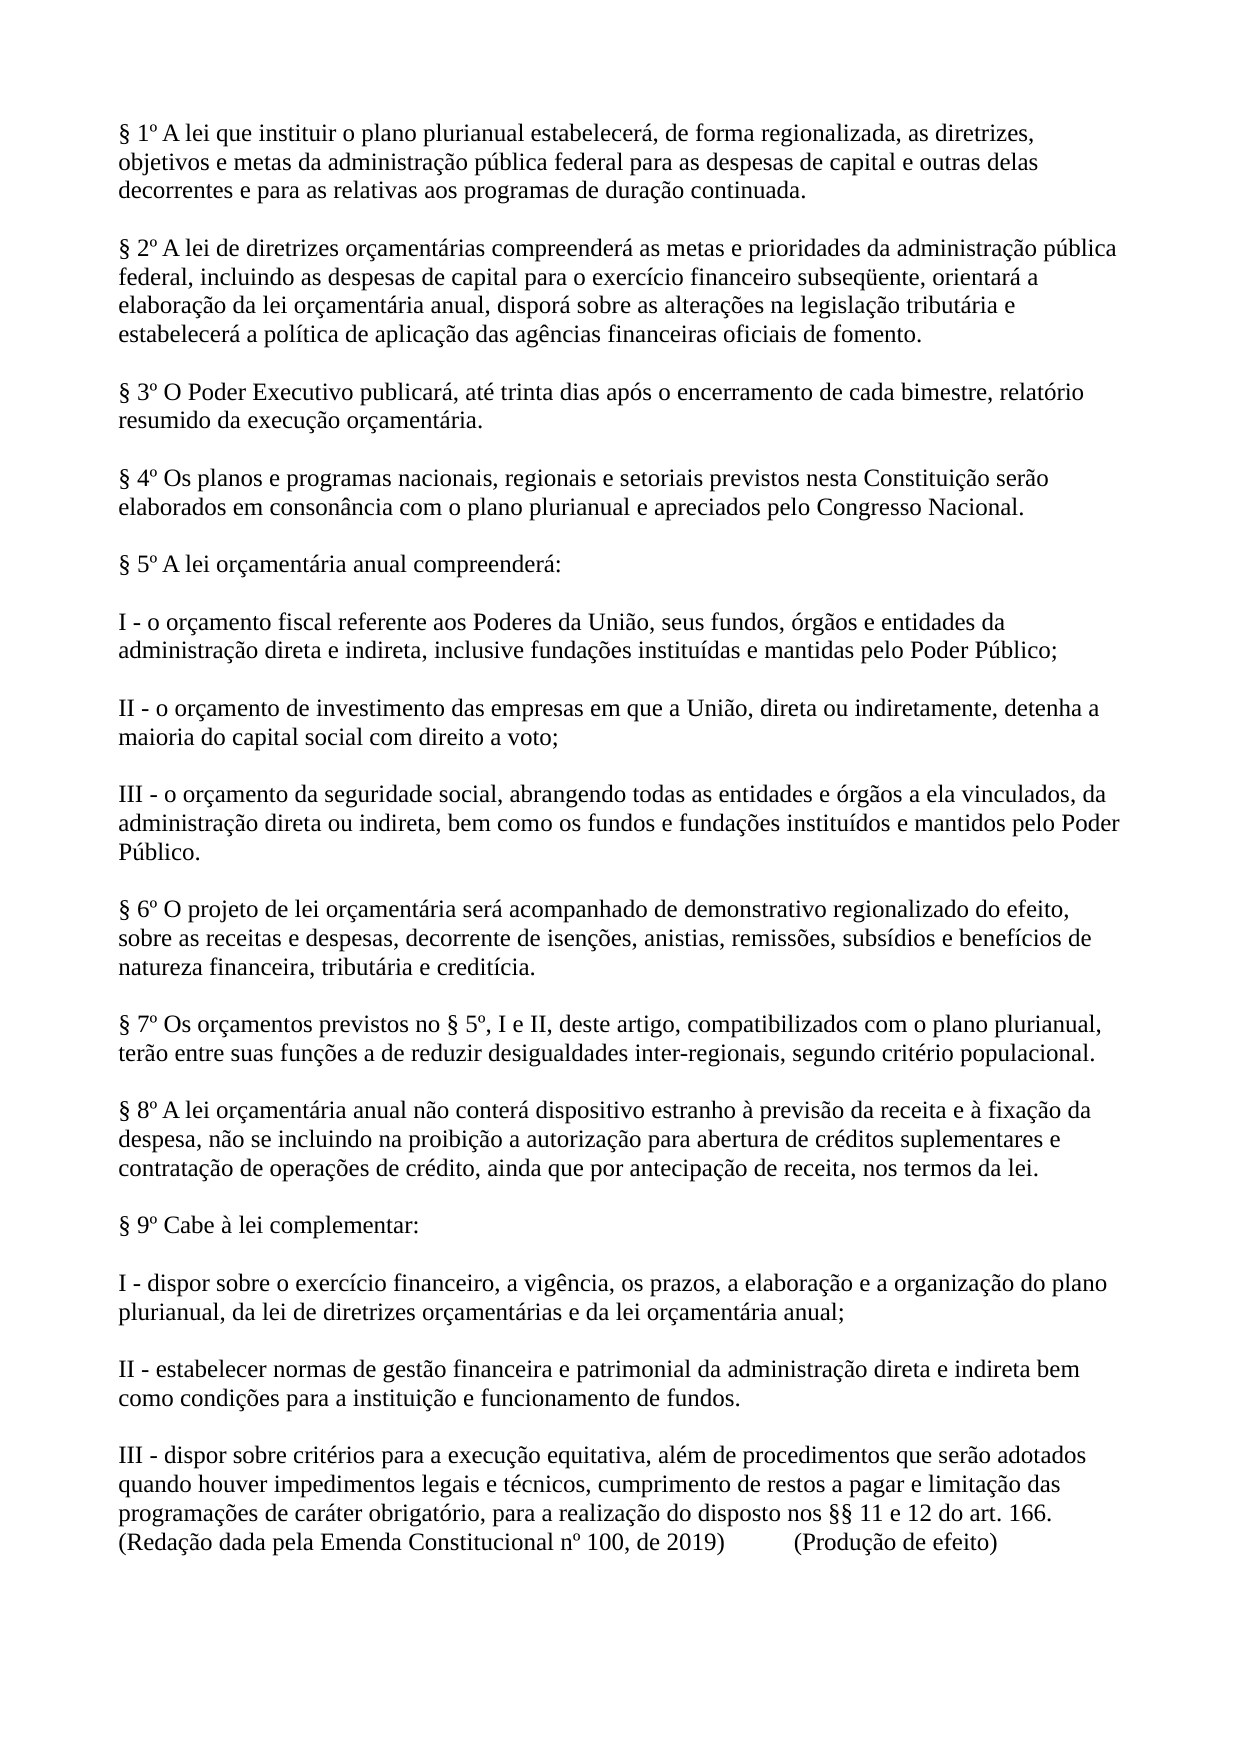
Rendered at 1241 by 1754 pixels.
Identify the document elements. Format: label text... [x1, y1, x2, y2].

text § 2º A lei de diretrizes orçamentárias compreenderá as metas e prioridades da administração pública federal, incluindo as despesas de capital para o exercício financeiro subseqüente, orientará a elaboração da lei orçamentária anual, disporá sobre as alterações na legislação tributária e estabelecerá a política de aplicação das agências financeiras oficiais de fomento. [118, 233, 1122, 348]
text I - o orçamento fiscal referente aos Poderes da União, seus fundos, órgãos e entidades da administração direta e indireta, inclusive fundações instituídas e mantidas pelo Poder Público; [118, 607, 1122, 664]
text § 6º O projeto de lei orçamentária será acompanhado de demonstrativo regionalizado do efeito, sobre as receitas e despesas, decorrente de isenções, anistias, remissões, subsídios e benefícios de natureza financeira, tributária e creditícia. [118, 894, 1122, 981]
text § 8º A lei orçamentária anual não conterá dispositivo estranho à previsão da receita e à fixação da despesa, não se incluindo na proibição a autorização para abertura de créditos suplementares e contratação de operações de crédito, ainda que por antecipação de receita, nos termos da lei. [118, 1096, 1122, 1182]
text § 3º O Poder Executivo publicará, até trinta dias após o encerramento de cada bimestre, relatório resumido da execução orçamentária. [118, 377, 1122, 434]
text § 1º A lei que instituir o plano plurianual estabelecerá, de forma regionalizada, as diretrizes, objetivos e metas da administração pública federal para as despesas de capital e outras delas decorrentes e para as relativas aos programas de duração continuada. [118, 118, 1122, 204]
text § 9º Cabe à lei complementar: [118, 1211, 1122, 1239]
text § 5º A lei orçamentária anual compreenderá: [118, 549, 1122, 578]
text I - dispor sobre o exercício financeiro, a vigência, os prazos, a elaboração e a organização do plano plurianual, da lei de diretrizes orçamentárias e da lei orçamentária anual; [118, 1268, 1122, 1326]
text § 4º Os planos e programas nacionais, regionais e setoriais previstos nesta Constituição serão elaborados em consonância com o plano plurianual e apreciados pelo Congresso Nacional. [118, 463, 1122, 521]
text II - o orçamento de investimento das empresas em que a União, direta ou indiretamente, detenha a maioria do capital social com direito a voto; [118, 693, 1122, 751]
text III - o orçamento da seguridade social, abrangendo todas as entidades e órgãos a ela vinculados, da administração direta ou indireta, bem como os fundos e fundações instituídos e mantidos pelo Poder Público. [118, 779, 1122, 866]
text II - estabelecer normas de gestão financeira e patrimonial da administração direta e indireta bem como condições para a instituição e funcionamento de fundos. [118, 1354, 1122, 1412]
text III - dispor sobre critérios para a execução equitativa, além de procedimentos que serão adotados quando houver impedimentos legais e técnicos, cumprimento de restos a pagar e limitação das programações de caráter obrigatório, para a realização do disposto nos §§ 11 e 12 do art. 166. (Redação dada pela Emenda Constitucional nº 100, de 2019) (Produção de efeito) [118, 1441, 1122, 1556]
text § 7º Os orçamentos previstos no § 5º, I e II, deste artigo, compatibilizados com o plano plurianual, terão entre suas funções a de reduzir desigualdades inter-regionais, segundo critério populacional. [118, 1009, 1122, 1067]
